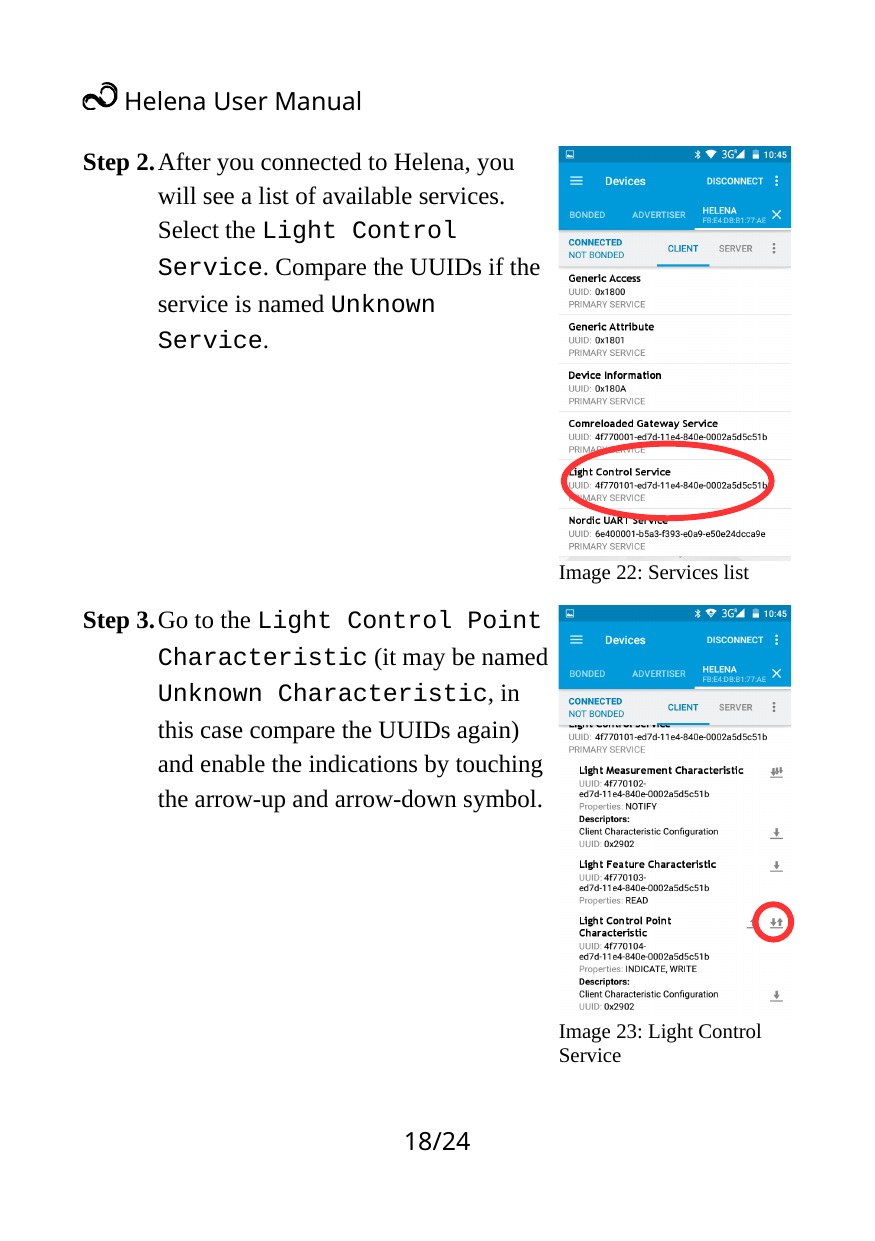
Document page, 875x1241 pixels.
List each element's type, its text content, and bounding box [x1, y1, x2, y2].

picture [558, 687, 792, 1019]
picture [737, 611, 744, 617]
picture [738, 637, 748, 642]
list Go to the Light Control Point Characteristic (it may be named Unknown Characteristic, in this case compare the UUIDs again) and enable the indications by touching the arrow-up and arrow-down symbol. [83, 605, 559, 1067]
picture [759, 908, 788, 936]
picture [737, 152, 744, 158]
picture [738, 178, 748, 184]
picture [558, 229, 792, 561]
list After you connected to Helena, you will see a list of available services. Select the Light Control Service. Compare the UUIDs if the service is named Unknown Service. [83, 147, 559, 584]
list Image 22: Services list [559, 561, 791, 584]
picture [753, 609, 758, 617]
picture [753, 150, 758, 158]
list Image 23: Light Control Service [559, 1019, 791, 1067]
picture [708, 208, 716, 213]
picture [707, 150, 715, 157]
